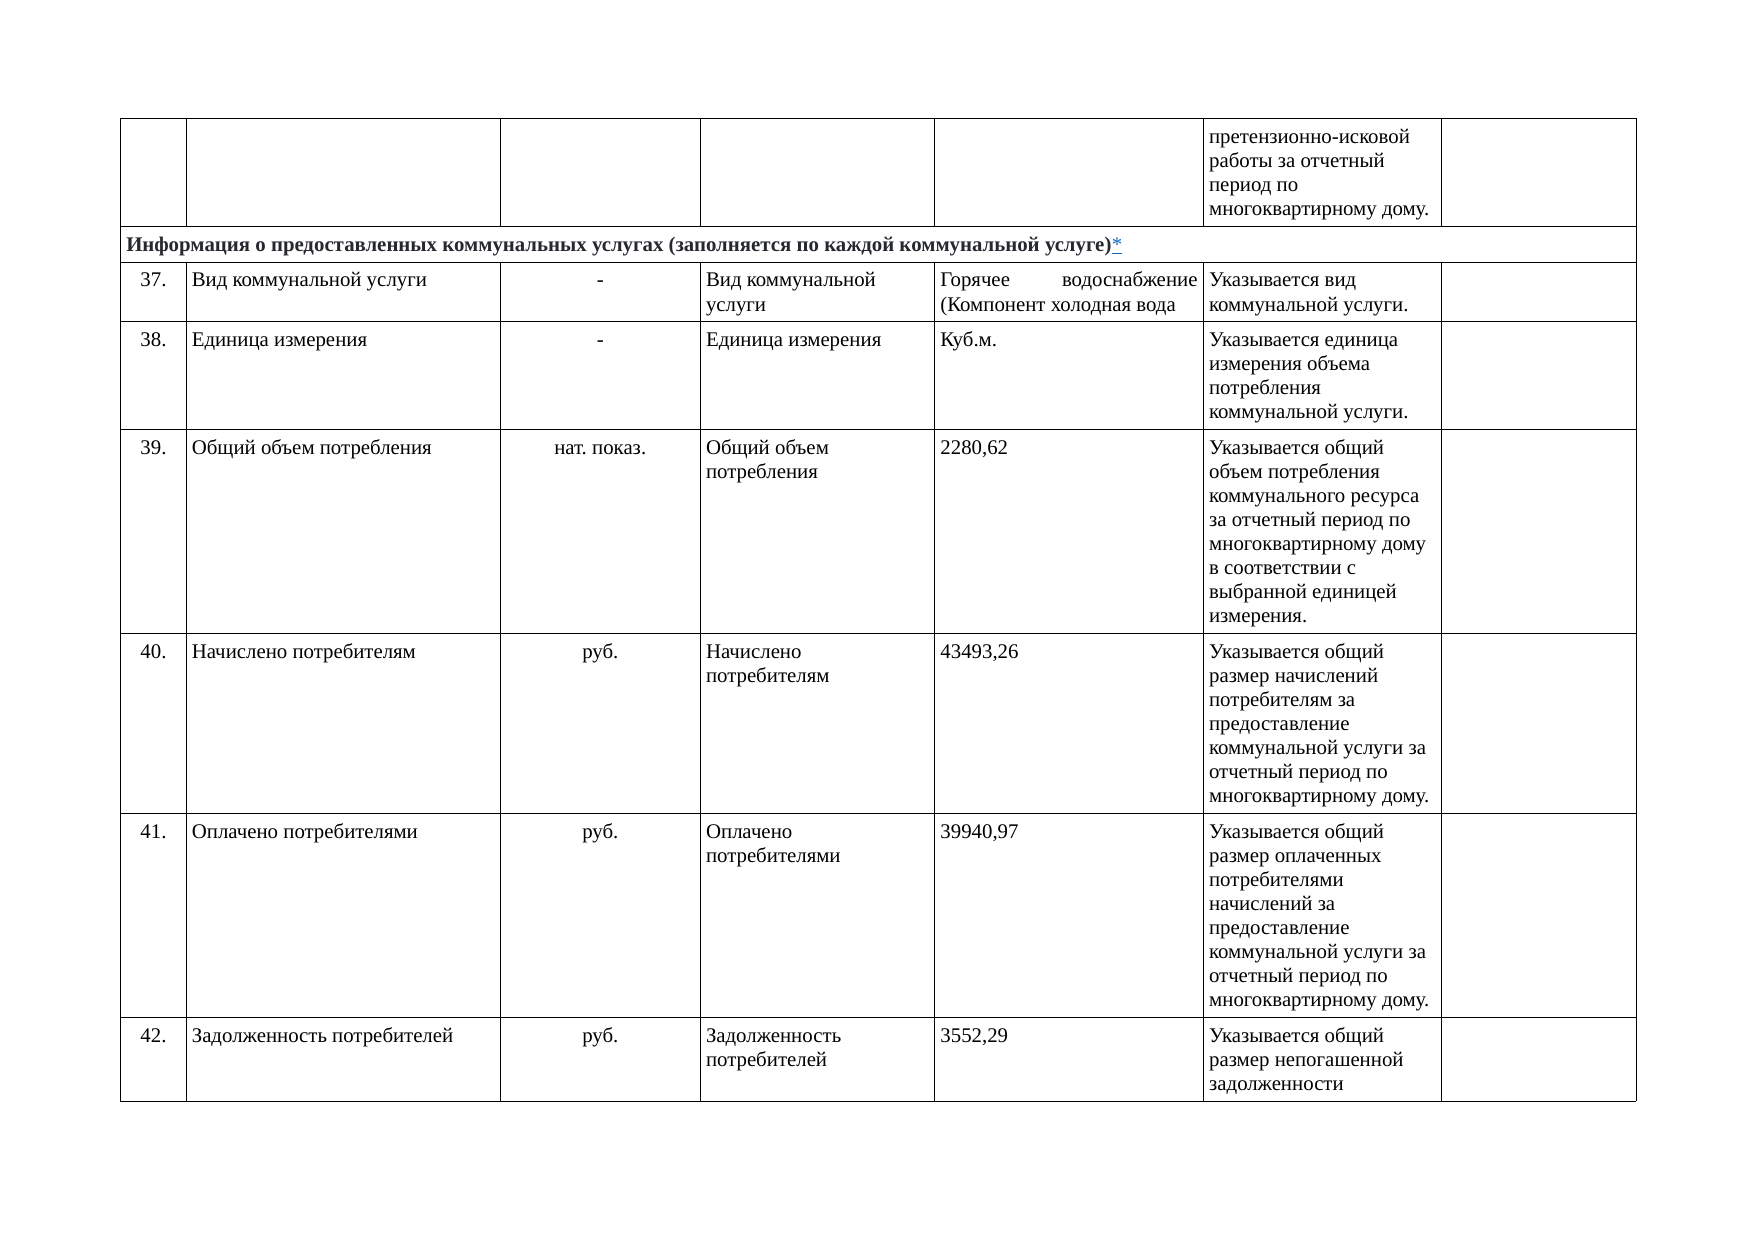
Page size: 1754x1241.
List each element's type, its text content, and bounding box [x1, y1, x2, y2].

table_cell Указывается единица измерения объема потребления коммунальной услуги. [1204, 322, 1441, 429]
table_cell - [501, 263, 700, 321]
table_cell Единица измерения [701, 322, 934, 429]
table_cell Единица измерения [187, 322, 500, 429]
table_cell - [501, 322, 700, 429]
table_cell 2280,62 [935, 430, 1203, 633]
table_cell руб. [501, 1018, 700, 1101]
table_cell Указывается общий объем потребления коммунального ресурса за отчетный период по многоквартирному дому в соответствии с выбранной единицей измерения. [1204, 430, 1441, 633]
table_cell 43493,26 [935, 634, 1203, 813]
table_cell Указывается общий размер непогашенной задолженности [1204, 1018, 1441, 1101]
table_cell [1442, 263, 1636, 321]
table_cell [121, 119, 186, 226]
table_cell 41. [121, 814, 186, 1017]
table_cell Начислено потребителям [701, 634, 934, 813]
table_cell Начислено потребителям [187, 634, 500, 813]
table_cell Информация о предоставленных коммунальных услугах (заполняется по каждой коммунальной услуге)* [121, 227, 1636, 262]
table_cell [1442, 634, 1636, 813]
table_cell Куб.м. [935, 322, 1203, 429]
table_cell 42. [121, 1018, 186, 1101]
table_cell Вид коммунальной услуги [701, 263, 934, 321]
table_cell руб. [501, 634, 700, 813]
table_cell руб. [501, 814, 700, 1017]
table_cell 40. [121, 634, 186, 813]
table_cell Оплачено потребителями [187, 814, 500, 1017]
table_cell 37. [121, 263, 186, 321]
table_cell Оплачено потребителями [701, 814, 934, 1017]
table_cell Общий объем потребления [701, 430, 934, 633]
table_cell 39. [121, 430, 186, 633]
table_cell [701, 119, 934, 226]
table_cell [501, 119, 700, 226]
table_cell Задолженность потребителей [187, 1018, 500, 1101]
table_cell Указывается общий размер начислений потребителям за предоставление коммунальной услуги за отчетный период по многоквартирному дому. [1204, 634, 1441, 813]
table_cell претензионно-исковой работы за отчетный период по многоквартирному дому. [1204, 119, 1441, 226]
table_cell [1442, 322, 1636, 429]
table_cell Задолженность потребителей [701, 1018, 934, 1101]
table_cell Указывается вид коммунальной услуги. [1204, 263, 1441, 321]
table_cell 3552,29 [935, 1018, 1203, 1101]
table_cell [1442, 430, 1636, 633]
table_cell [1442, 1018, 1636, 1101]
table_cell Горячее водоснабжение (Компонент холодная вода [935, 263, 1203, 321]
table_cell нат. показ. [501, 430, 700, 633]
table_cell 38. [121, 322, 186, 429]
table_cell Указывается общий размер оплаченных потребителями начислений за предоставление коммунальной услуги за отчетный период по многоквартирному дому. [1204, 814, 1441, 1017]
table_cell [935, 119, 1203, 226]
table_cell [1442, 119, 1636, 226]
table_cell [1442, 814, 1636, 1017]
table_cell Вид коммунальной услуги [187, 263, 500, 321]
table_cell [187, 119, 500, 226]
table_cell Общий объем потребления [187, 430, 500, 633]
table_cell 39940,97 [935, 814, 1203, 1017]
